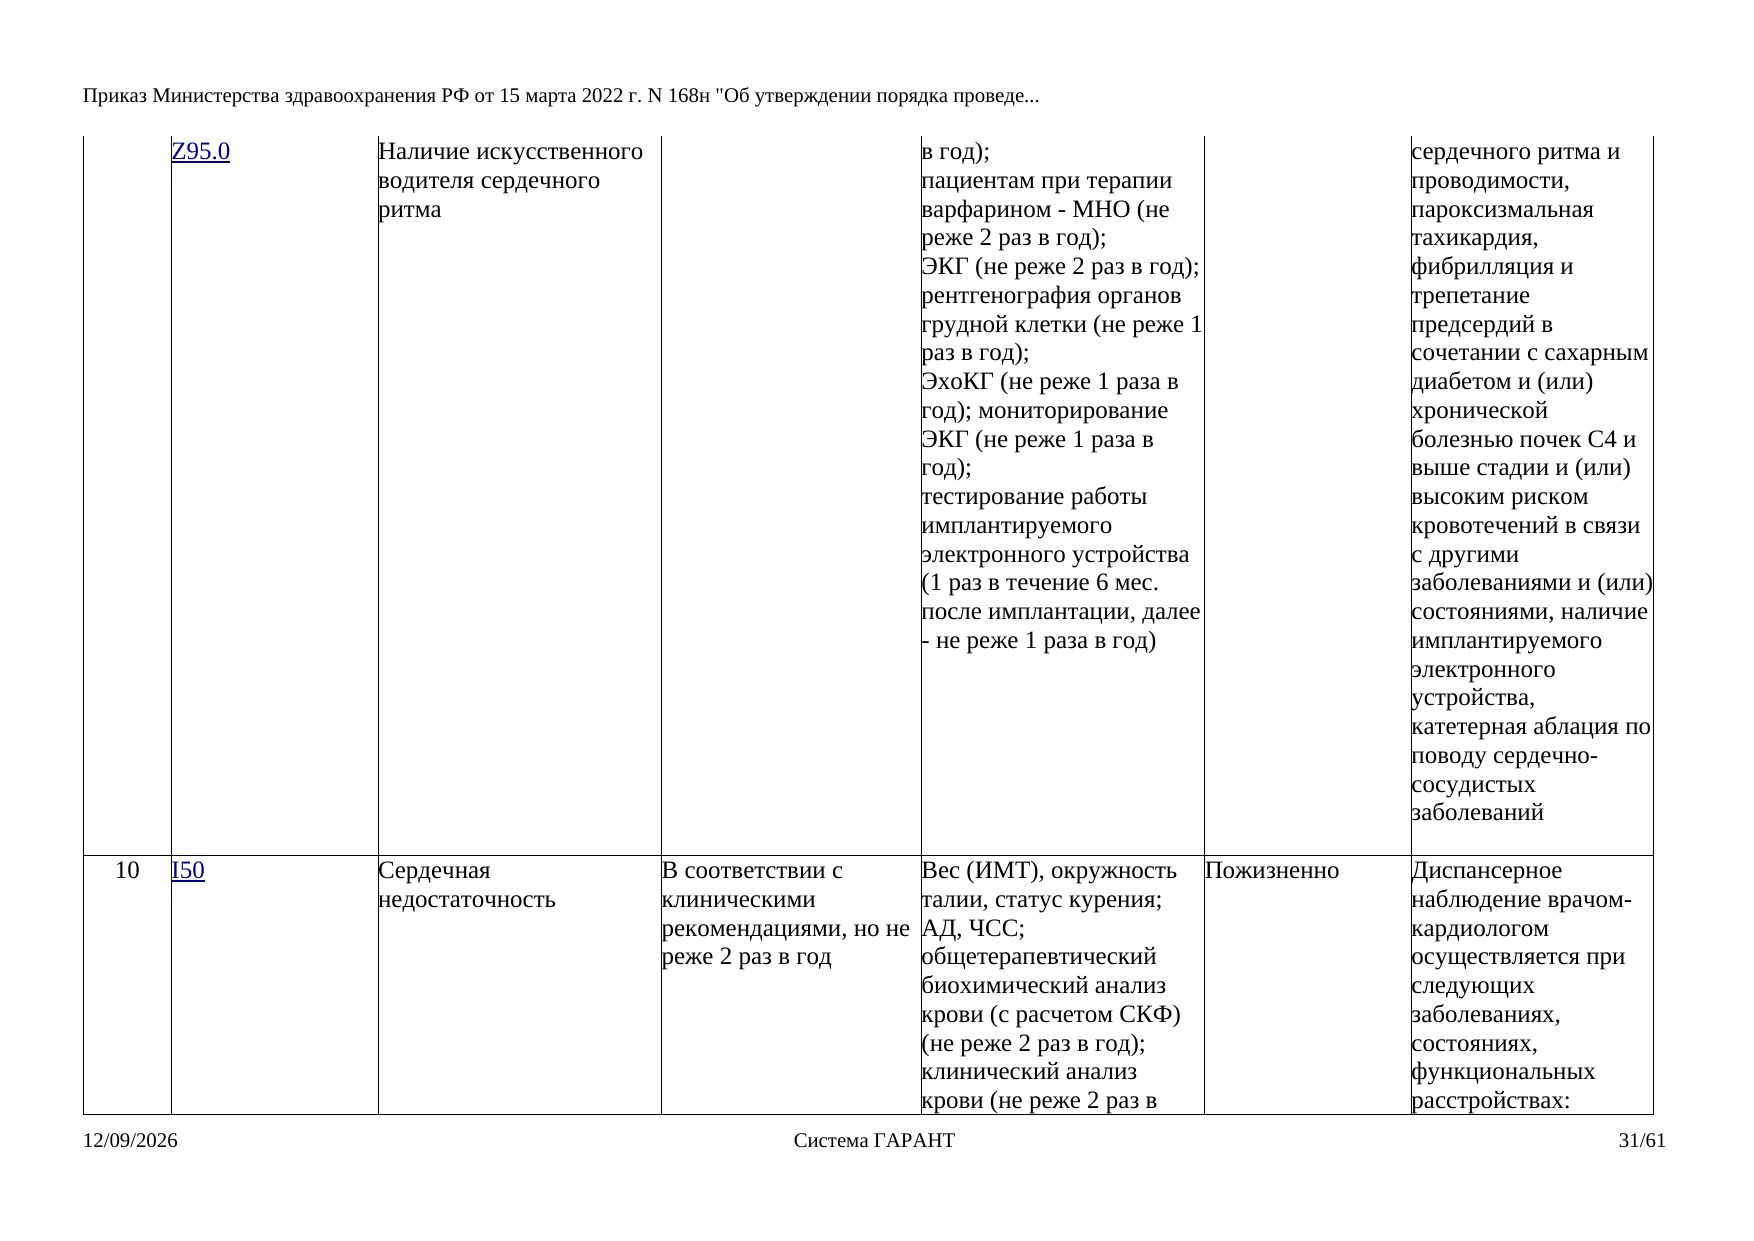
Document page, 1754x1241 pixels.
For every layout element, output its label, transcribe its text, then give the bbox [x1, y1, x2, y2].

table_cell Вес (ИМТ), окружность талии, статус курения; АД, ЧСС; общетерапевтический биохимический анализ крови (с расчетом СКФ) (не реже 2 раз в год); клинический анализ крови (не реже 2 раз в [922, 856, 1204, 1114]
table_cell В соответствии с клиническими рекомендациями, но не реже 2 раз в год [662, 856, 921, 1114]
table_cell Сердечная недостаточность [379, 856, 661, 1114]
table_cell 10 [84, 856, 171, 1114]
table_cell [1205, 136, 1411, 855]
table_cell Z95.0 [172, 136, 378, 855]
table_cell [662, 136, 921, 855]
table_cell Диспансерное наблюдение врачом-кардиологом осуществляется при следующих заболеваниях, состояниях, функциональных расстройствах: [1412, 856, 1653, 1114]
table_cell Пожизненно [1205, 856, 1411, 1114]
table_cell сердечного ритма и проводимости, пароксизмальная тахикардия, фибрилляция и трепетание предсердий в сочетании с сахарным диабетом и (или) хронической болезнью почек С4 и выше стадии и (или) высоким риском кровотечений в связи с другими заболеваниями и (или) состояниями, наличие имплантируемого электронного устройства, катетерная аблация по поводу сердечно-сосудистых заболеваний [1412, 136, 1653, 855]
table_cell [84, 136, 171, 855]
table_cell Наличие искусственного водителя сердечного ритма [379, 136, 661, 855]
table_cell I50 [172, 856, 378, 1114]
table_cell в год); пациентам при терапии варфарином - MHO (не реже 2 раз в год); ЭКГ (не реже 2 раз в год); рентгенография органов грудной клетки (не реже 1 раз в год); ЭхоКГ (не реже 1 раза в год); мониторирование ЭКГ (не реже 1 раза в год); тестирование работы имплантируемого электронного устройства (1 раз в течение 6 мес. после имплантации, далее - не реже 1 раза в год) [922, 136, 1204, 855]
